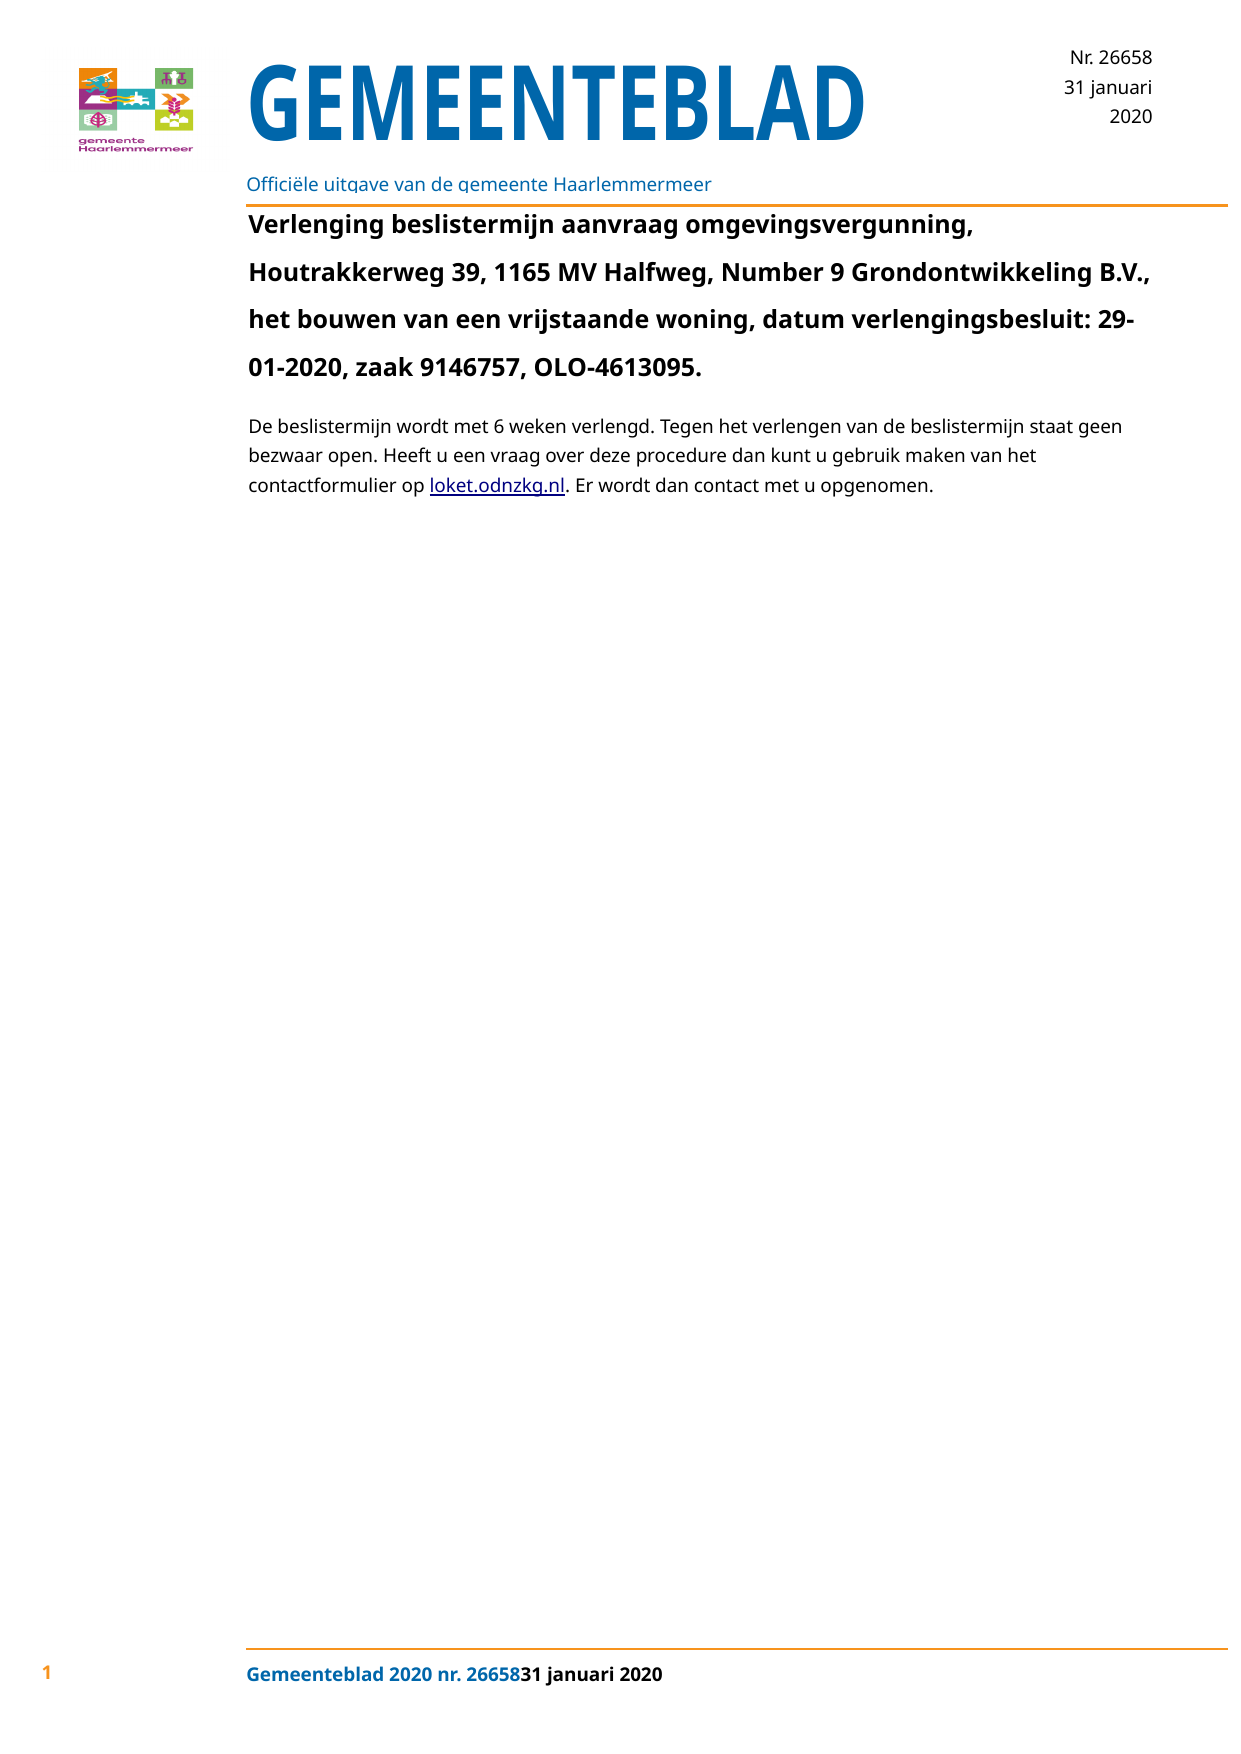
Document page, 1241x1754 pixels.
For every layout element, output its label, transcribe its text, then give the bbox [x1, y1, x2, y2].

picture [41, 47, 231, 172]
text De beslistermijn wordt met 6 weken verlengd. Tegen het verlengen van de beslistermijn staat geen bezwaar open. Heeft u een vraag over deze procedure dan kunt u gebruik maken van het contactformulier op loket.odnzkg.nl. Er wordt dan contact met u opgenomen. [248, 413, 1152, 498]
text Verlenging beslistermijn aanvraag omgevingsvergunning, Houtrakkerweg 39, 1165 MV Halfweg, Number 9 Grondontwikkeling B.V., het bouwen van een vrijstaande woning, datum verlengingsbesluit: 29-01-2020, zaak 9146757, OLO-4613095. [248, 207, 1152, 384]
